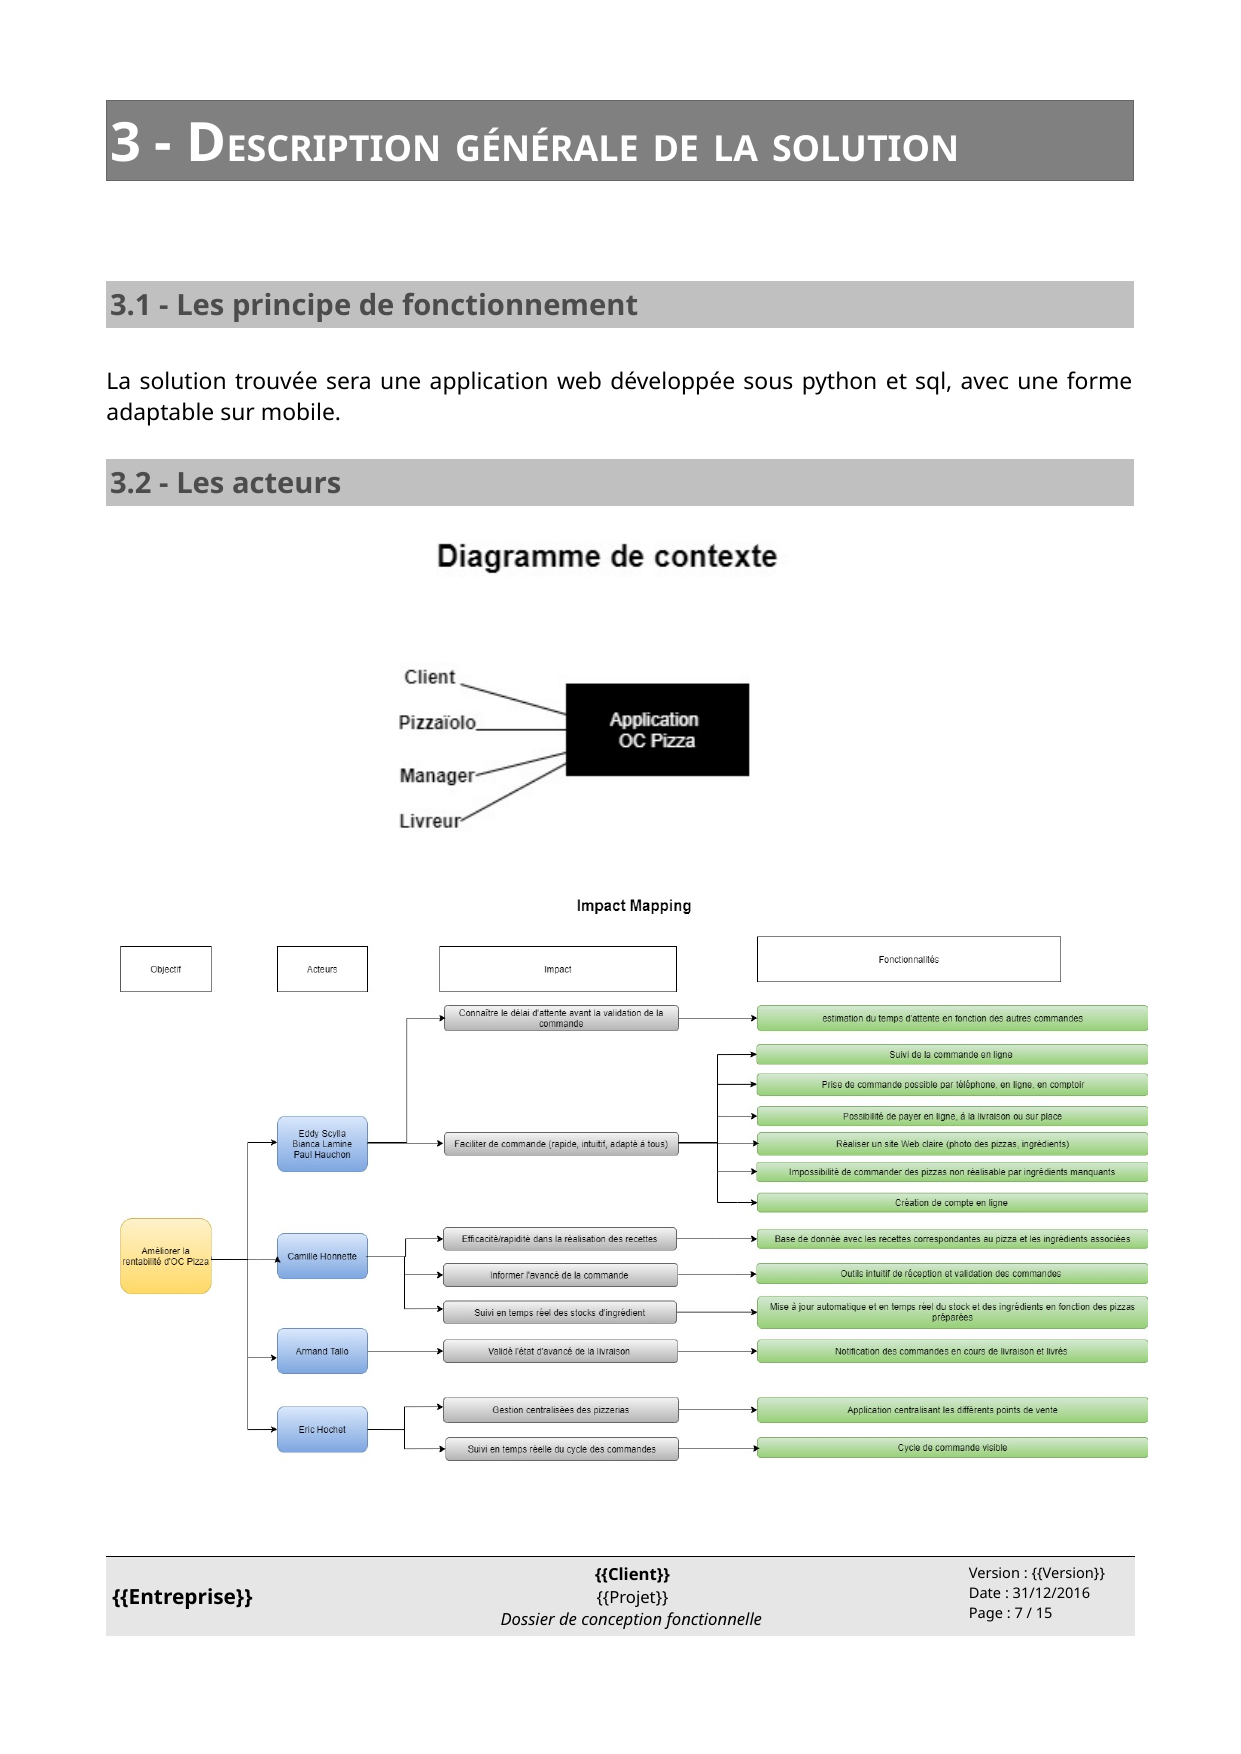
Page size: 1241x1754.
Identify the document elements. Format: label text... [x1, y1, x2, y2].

picture [218, 517, 1022, 837]
picture [120, 872, 1148, 1507]
text La solution trouvée sera une application web développée sous python et sql, avec une forme adaptable sur mobile. [106, 365, 1134, 427]
subtitle Les principe de fonctionnement [107, 282, 1133, 327]
subtitle Les acteurs [107, 460, 1133, 505]
subtitle Description générale de la solution [107, 101, 1133, 180]
